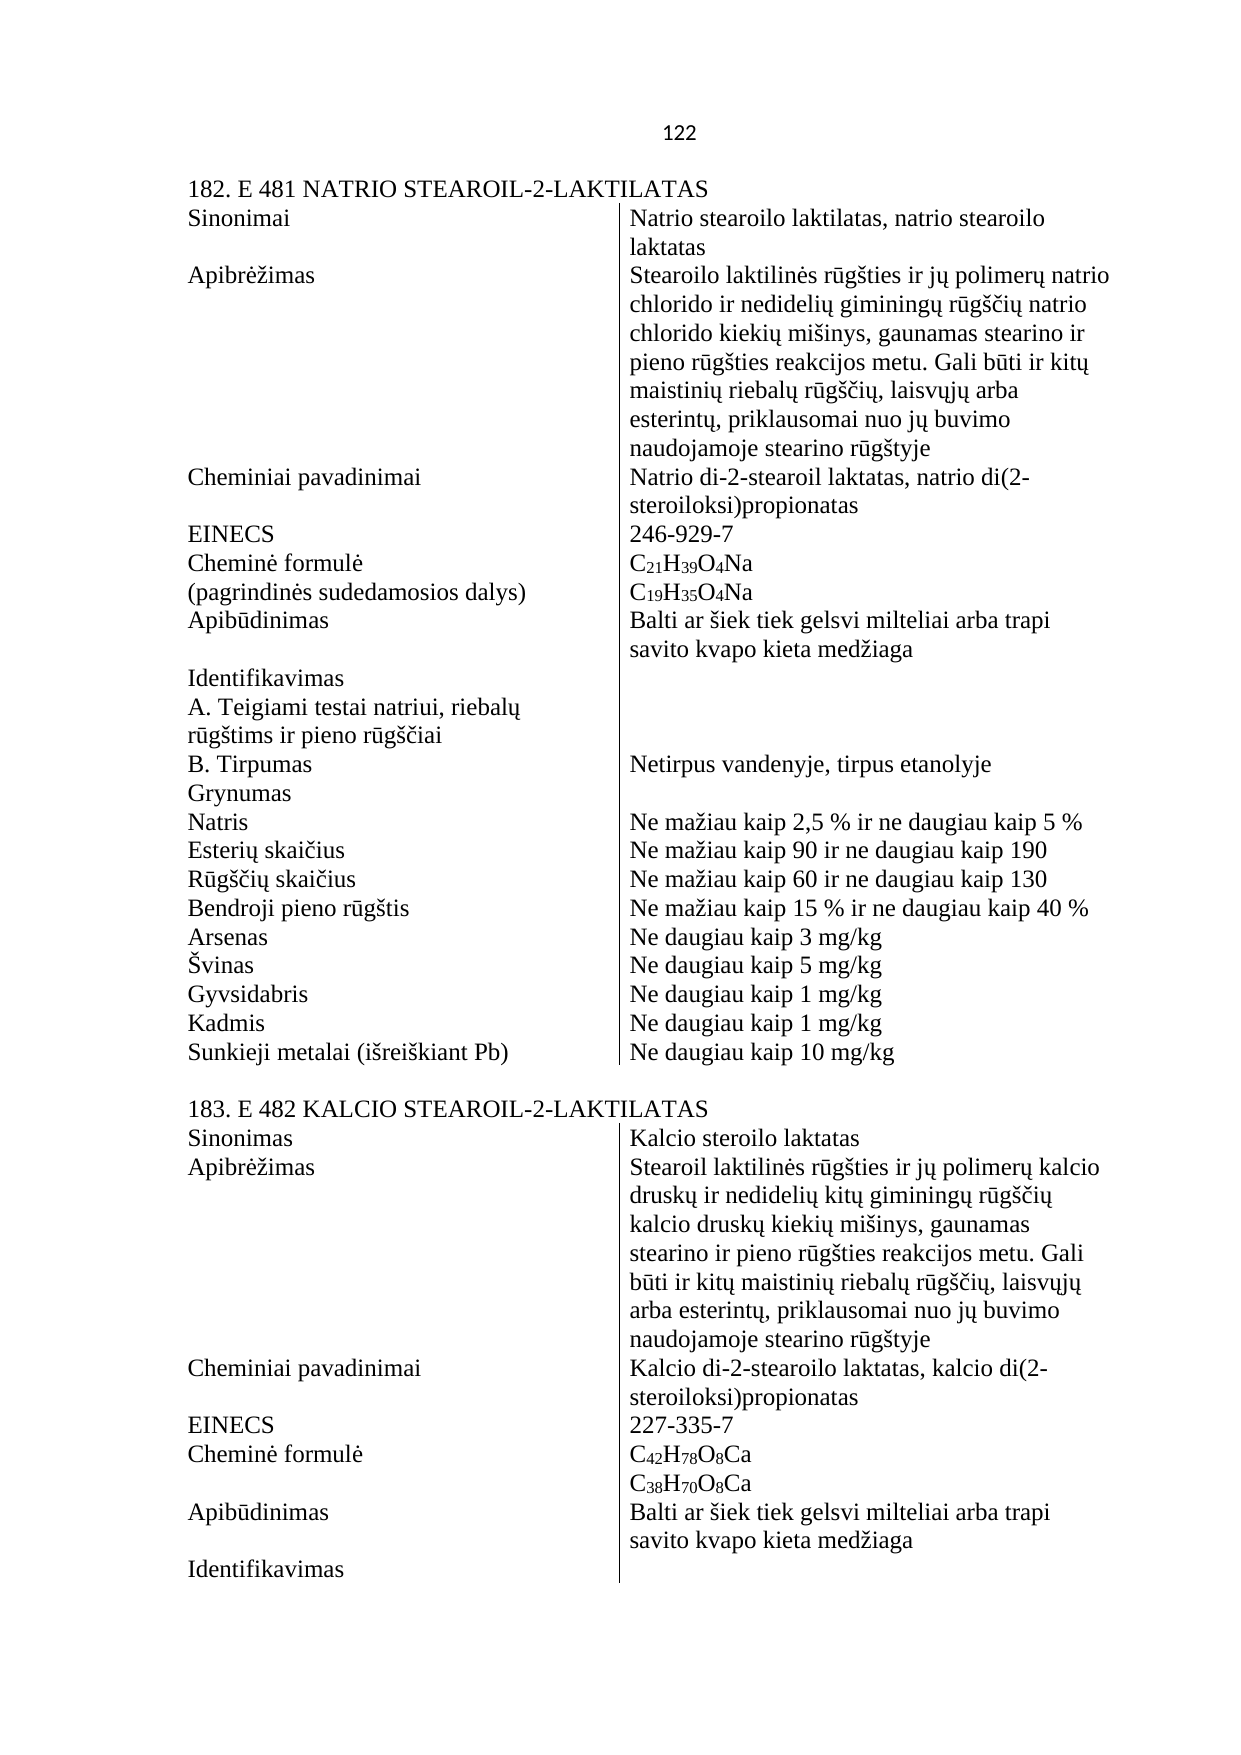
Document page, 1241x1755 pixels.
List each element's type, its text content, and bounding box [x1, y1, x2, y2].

table_cell Sinonimai [177, 203, 619, 260]
table_cell Kalcio steroilo laktatas [620, 1123, 1122, 1152]
table_cell Cheminė formulė [177, 1439, 619, 1497]
table_cell Cheminiai pavadinimai [177, 462, 619, 519]
table_cell Apibrėžimas [177, 1152, 619, 1353]
table_cell Ne daugiau kaip 3 mg/kg [620, 922, 1122, 950]
table_cell 246-929-7 [620, 519, 1122, 548]
table_cell [620, 1554, 1122, 1583]
table_cell Natrio stearoilo laktilatas, natrio stearoilo laktatas [620, 203, 1122, 260]
table_cell Balti ar šiek tiek gelsvi milteliai arba trapi savito kvapo kieta medžiaga [620, 1497, 1122, 1554]
table_cell Apibūdinimas [177, 605, 619, 663]
table_header 183. E 482 KALCIO STEAROIL-2-LAKTILATAS [177, 1094, 1122, 1123]
table_cell Balti ar šiek tiek gelsvi milteliai arba trapi savito kvapo kieta medžiaga [620, 605, 1122, 663]
table_cell Apibrėžimas [177, 260, 619, 462]
table_cell C21H39O4Na C19H35O4Na [620, 548, 1122, 605]
table_cell Gyvsidabris [177, 979, 619, 1008]
table_cell [620, 663, 1122, 692]
table_cell Cheminė formulė (pagrindinės sudedamosios dalys) [177, 548, 619, 605]
table_cell Ne daugiau kaip 5 mg/kg [620, 950, 1122, 979]
table_cell Natris [177, 807, 619, 835]
table_cell Kalcio di-2-stearoilo laktatas, kalcio di(2-steroiloksi)propionatas [620, 1353, 1122, 1410]
table_cell Kadmis [177, 1008, 619, 1037]
table_header 182. E 481 NATRIO STEAROIL-2-LAKTILATAS [177, 174, 1122, 203]
table_cell EINECS [177, 1410, 619, 1439]
table_cell Ne mažiau kaip 2,5 % ir ne daugiau kaip 5 % [620, 807, 1122, 835]
table_cell [620, 778, 1122, 807]
table_cell Ne mažiau kaip 60 ir ne daugiau kaip 130 [620, 864, 1122, 893]
table_cell Ne mažiau kaip 15 % ir ne daugiau kaip 40 % [620, 893, 1122, 922]
table_cell Apibūdinimas [177, 1497, 619, 1554]
table_cell Sinonimas [177, 1123, 619, 1152]
table_cell B. Tirpumas [177, 749, 619, 778]
table_cell Stearoil laktilinės rūgšties ir jų polimerų kalcio druskų ir nedidelių kitų giminingų rūgščių kalcio druskų kiekių mišinys, gaunamas stearino ir pieno rūgšties reakcijos metu. Gali būti ir kitų maistinių riebalų rūgščių, laisvųjų arba esterintų, priklausomai nuo jų buvimo naudojamoje stearino rūgštyje [620, 1152, 1122, 1353]
table_cell Stearoilo laktilinės rūgšties ir jų polimerų natrio chlorido ir nedidelių giminingų rūgščių natrio chlorido kiekių mišinys, gaunamas stearino ir pieno rūgšties reakcijos metu. Gali būti ir kitų maistinių riebalų rūgščių, laisvųjų arba esterintų, priklausomai nuo jų buvimo naudojamoje stearino rūgštyje [620, 260, 1122, 462]
table_cell Švinas [177, 950, 619, 979]
table_cell Grynumas [177, 778, 619, 807]
table_cell Arsenas [177, 922, 619, 950]
table_cell Bendroji pieno rūgštis [177, 893, 619, 922]
table_cell 227-335-7 [620, 1410, 1122, 1439]
table_cell C42H78O8Ca C38H70O8Ca [620, 1439, 1122, 1497]
table_cell Ne daugiau kaip 10 mg/kg [620, 1037, 1122, 1065]
table_cell Ne daugiau kaip 1 mg/kg [620, 979, 1122, 1008]
table_cell Identifikavimas [177, 663, 619, 692]
table_cell Netirpus vandenyje, tirpus etanolyje [620, 749, 1122, 778]
table_cell [620, 692, 1122, 749]
table_cell Esterių skaičius [177, 835, 619, 864]
table_cell Natrio di-2-stearoil laktatas, natrio di(2-steroiloksi)propionatas [620, 462, 1122, 519]
table_cell Identifikavimas [177, 1554, 619, 1583]
table_cell Ne mažiau kaip 90 ir ne daugiau kaip 190 [620, 835, 1122, 864]
table_cell Rūgščių skaičius [177, 864, 619, 893]
table_cell Cheminiai pavadinimai [177, 1353, 619, 1410]
table_cell Sunkieji metalai (išreiškiant Pb) [177, 1037, 619, 1065]
table_cell A. Teigiami testai natriui, riebalų rūgštims ir pieno rūgščiai [177, 692, 619, 749]
table_cell Ne daugiau kaip 1 mg/kg [620, 1008, 1122, 1037]
table_cell EINECS [177, 519, 619, 548]
